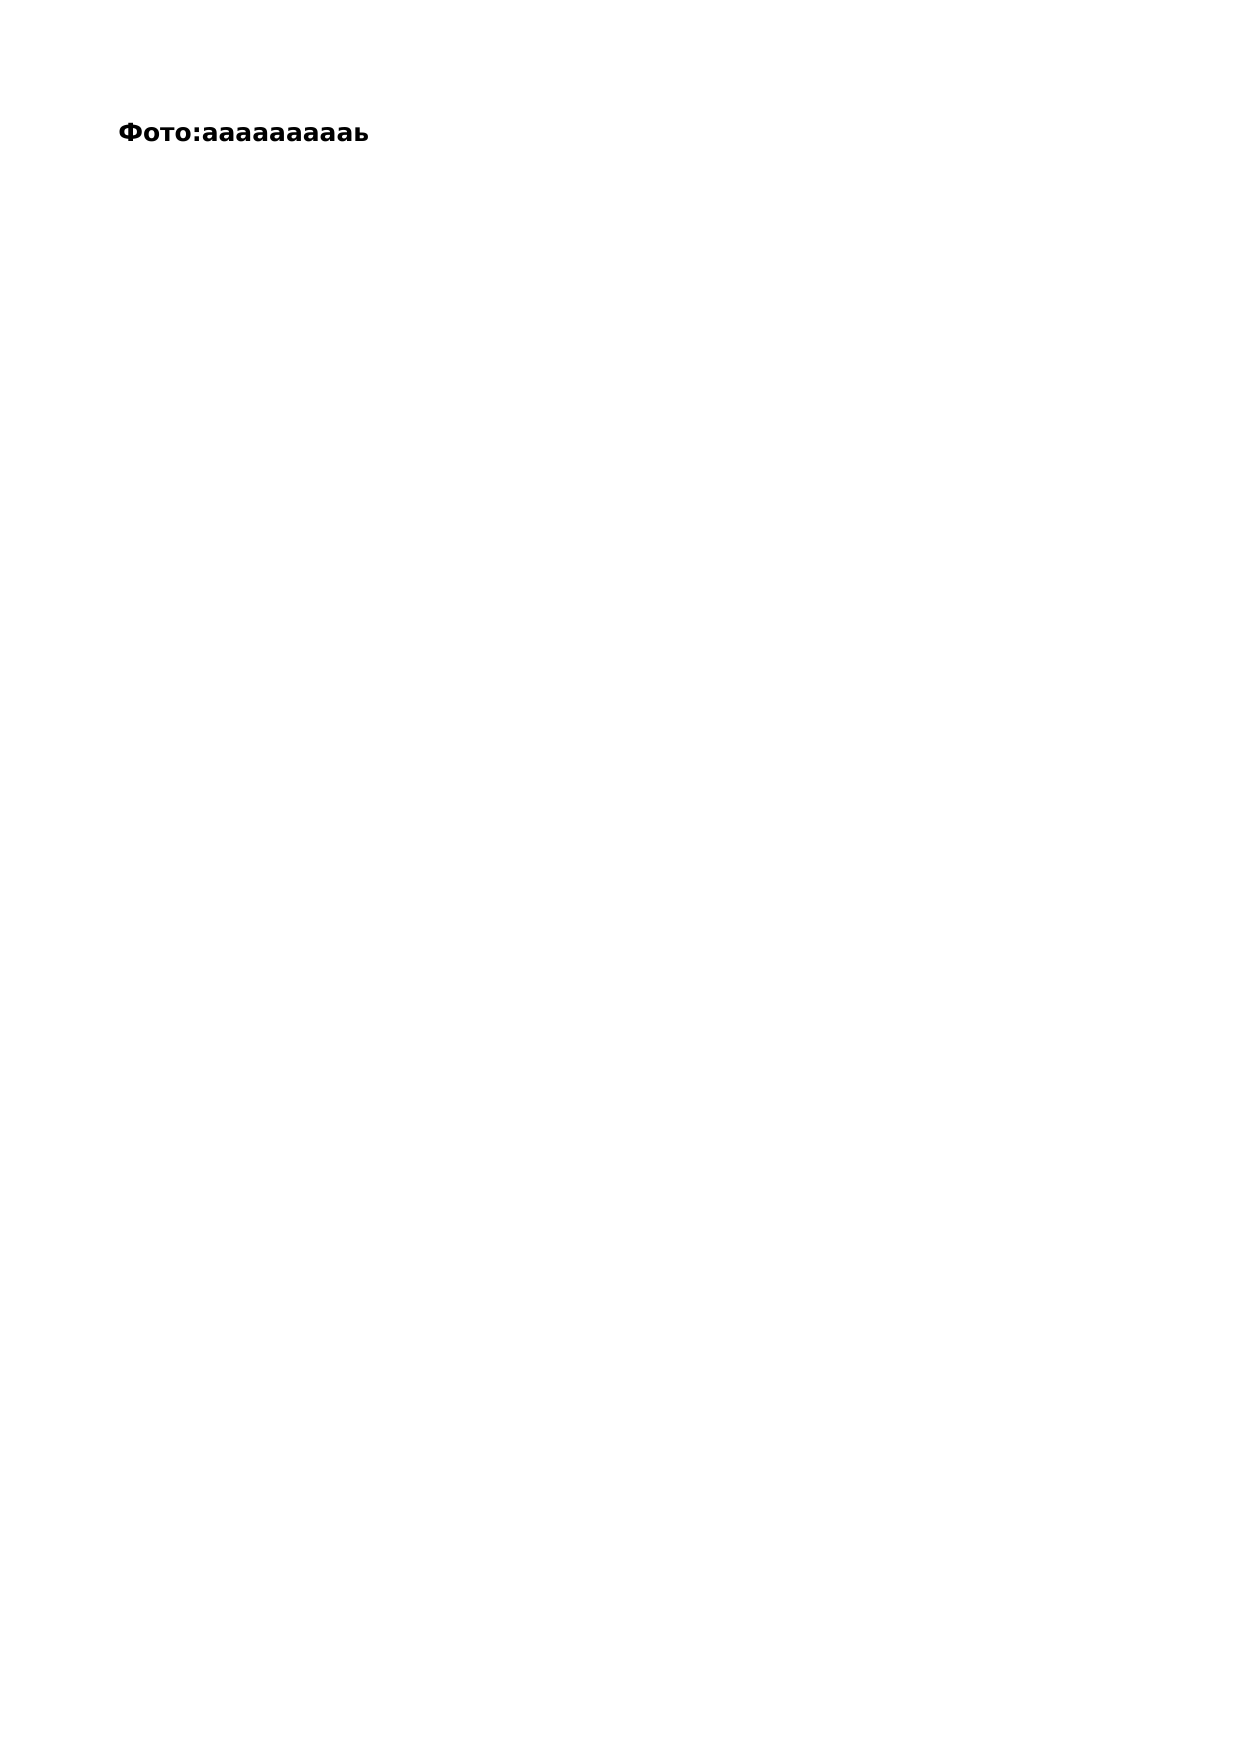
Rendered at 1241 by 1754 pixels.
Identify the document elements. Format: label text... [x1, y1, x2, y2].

subtitle Фото:аааааааааь [118, 118, 1122, 147]
